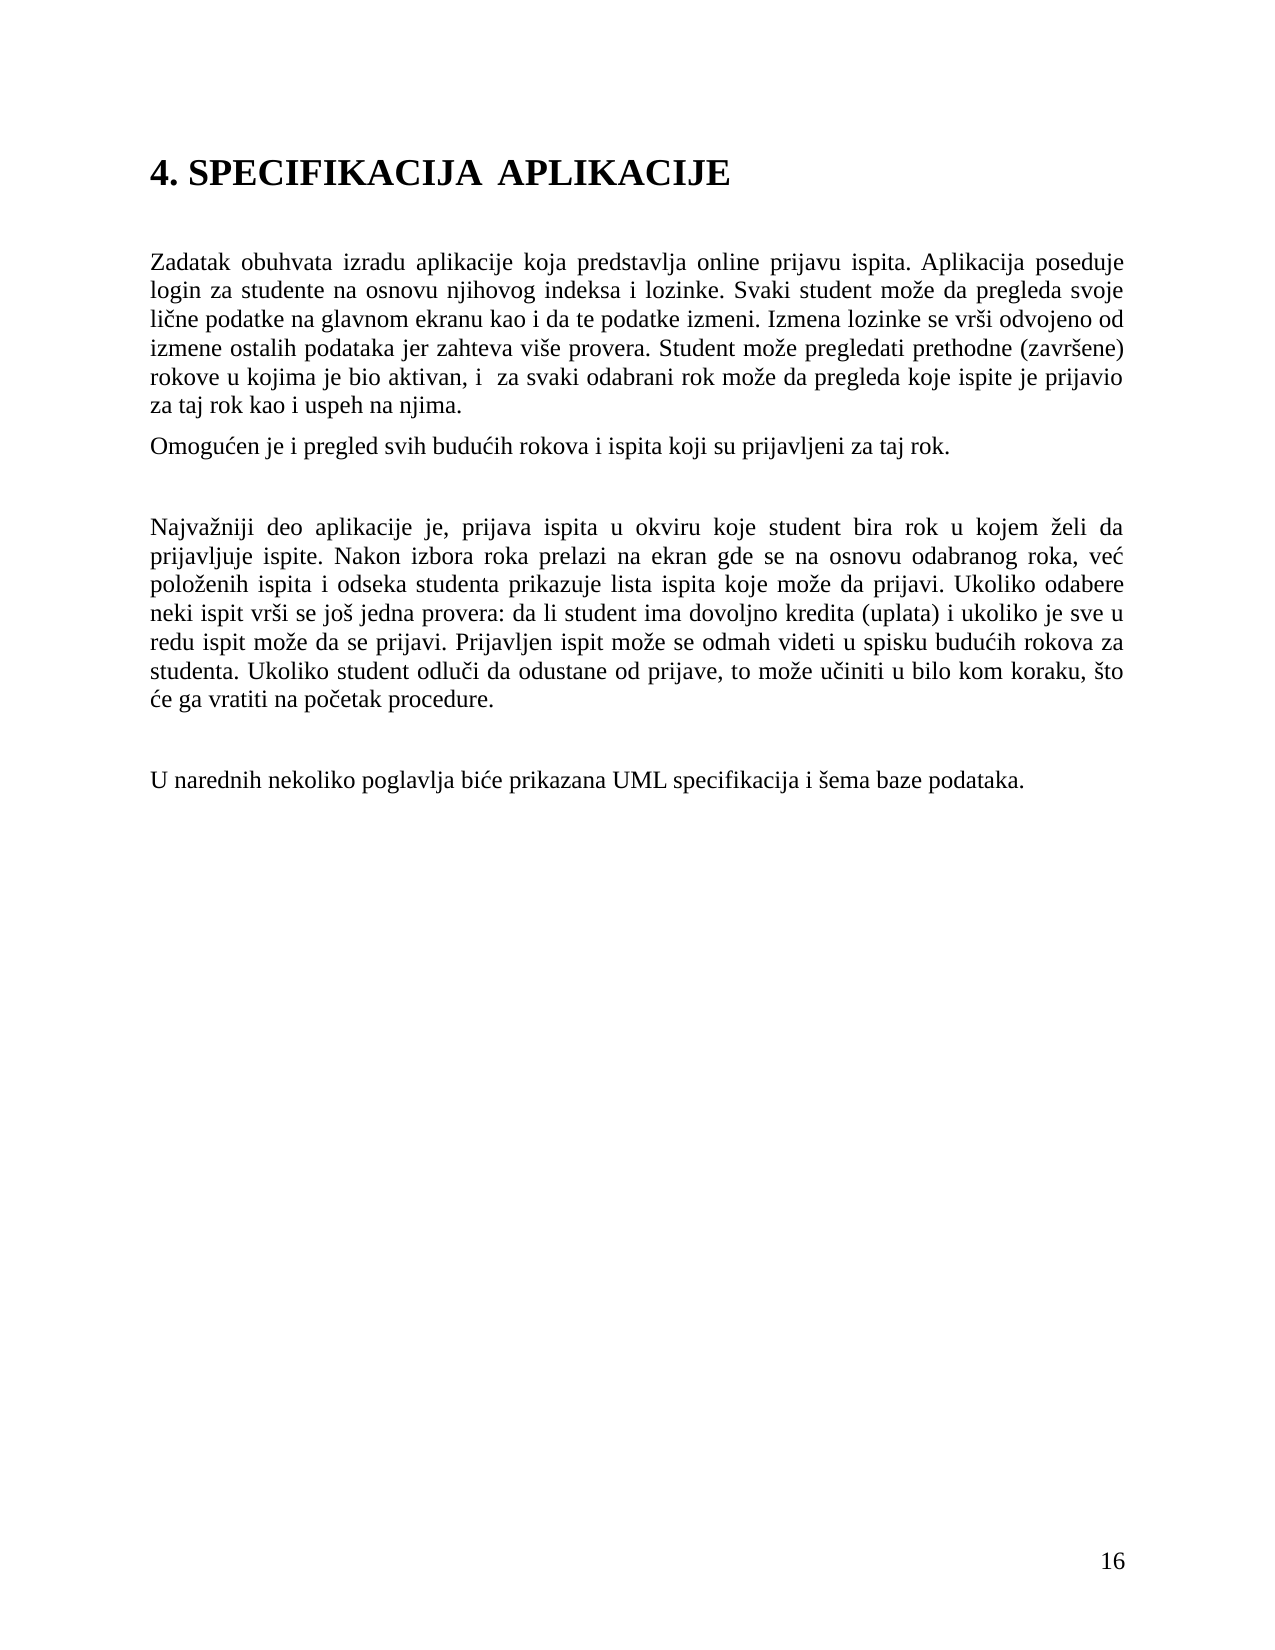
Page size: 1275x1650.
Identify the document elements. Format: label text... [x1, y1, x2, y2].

text Zadatak obuhvata izradu aplikacije koja predstavlja online prijavu ispita. Aplikacija poseduje login za studente na osnovu njihovog indeksa i lozinke. Svaki student može da pregleda svoje lične podatke na glavnom ekranu kao i da te podatke izmeni. Izmena lozinke se vrši odvojeno od izmene ostalih podataka jer zahteva više provera. Student može pregledati prethodne (završene) rokove u kojima je bio aktivan, i za svaki odabrani rok može da pregleda koje ispite je prijavio za taj rok kao i uspeh na njima. [150, 247, 1125, 419]
text Omogućen je i pregled svih budućih rokova i ispita koji su prijavljeni za taj rok. [150, 431, 1125, 460]
text Najvažniji deo aplikacije je, prijava ispita u okviru koje student bira rok u kojem želi da prijavljuje ispite. Nakon izbora roka prelazi na ekran gde se na osnovu odabranog roka, već položenih ispita i odseka studenta prikazuje lista ispita koje može da prijavi. Ukoliko odabere neki ispit vrši se još jedna provera: da li student ima dovoljno kredita (uplata) i ukoliko je sve u redu ispit može da se prijavi. Prijavljen ispit može se odmah videti u spisku budućih rokova za studenta. Ukoliko student odluči da odustane od prijave, to može učiniti u bilo kom koraku, što će ga vratiti na početak procedure. [150, 512, 1125, 713]
subtitle 4. SPECIFIKACIJA APLIKACIJE [150, 150, 1125, 194]
text U narednih nekoliko poglavlja biće prikazana UML specifikacija i šema baze podataka. [150, 766, 1125, 794]
